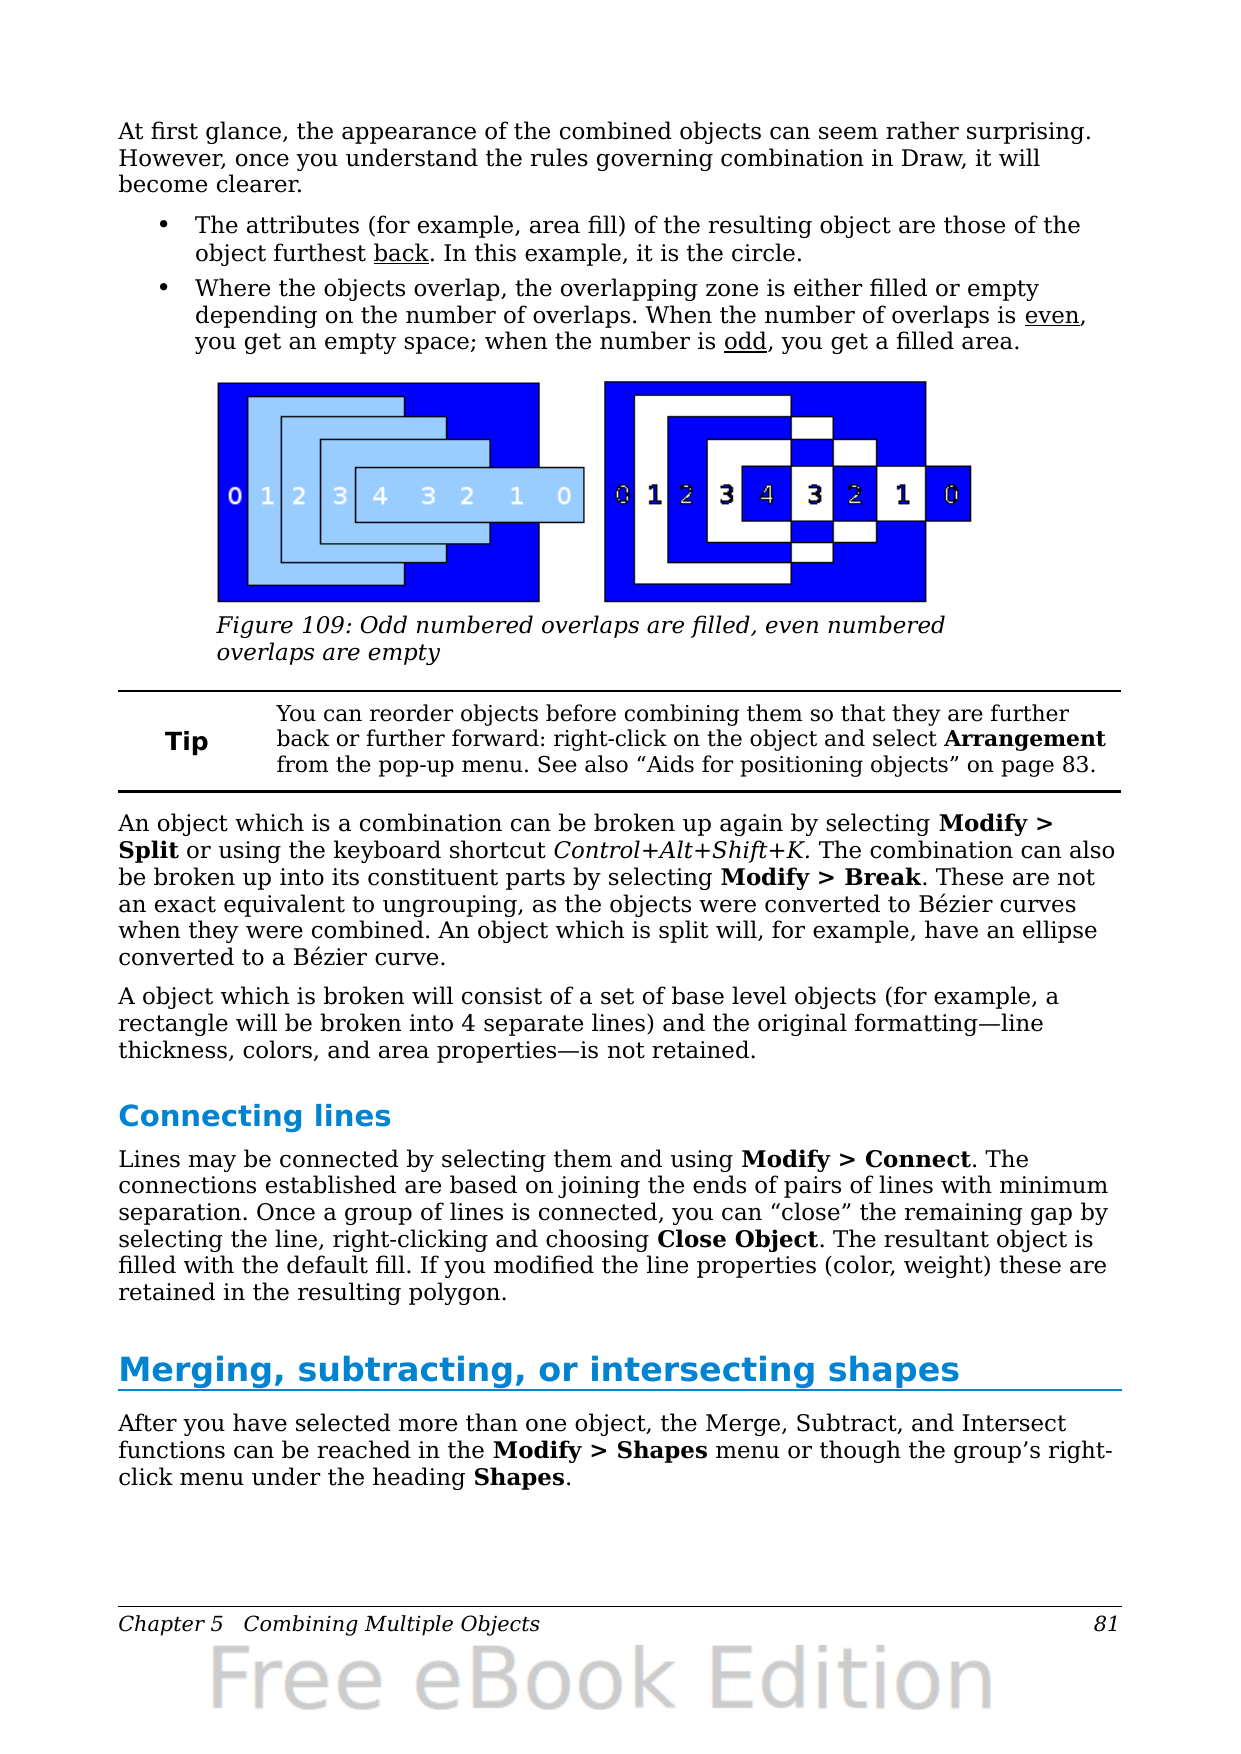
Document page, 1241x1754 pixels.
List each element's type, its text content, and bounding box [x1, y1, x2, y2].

table_header You can reorder objects before combining them so that they are further back or further forward: right-click on the object and select Arrangement from the pop-up menu. See also “Aids for positioning objects” on page 83. [255, 692, 1121, 790]
picture [207, 1645, 994, 1713]
picture [215, 380, 977, 613]
list The attributes (for example, area fill) of the resulting object are those of the object furthest back. In this example, it is the circle. [156, 211, 1122, 266]
subtitle Merging, subtracting, or intersecting shapes [118, 1350, 1122, 1389]
text A object which is broken will consist of a set of base level objects (for example, a rectangle will be broken into 4 separate lines) and the original formatting—line thickness, colors, and area properties—is not retained. [118, 983, 1122, 1063]
text At first glance, the appearance of the combined objects can seem rather surprising. However, once you understand the rules governing combination in Draw, it will become clearer. [118, 118, 1122, 198]
subtitle Connecting lines [118, 1099, 1122, 1133]
text Figure 109: Odd numbered overlaps are filled, even numbered overlaps are empty [216, 609, 986, 666]
table_header Tip [118, 692, 255, 790]
text An object which is a combination can be broken up again by selecting Modify > Split or using the keyboard shortcut Control+Alt+Shift+K. The combination can also be broken up into its constituent parts by selecting Modify > Break. These are not an exact equivalent to ungrouping, as the objects were converted to Bézier curves when they were combined. An object which is split will, for example, have an ellipse converted to a Bézier curve. [118, 810, 1122, 971]
text After you have selected more than one object, the Merge, Subtract, and Intersect functions can be reached in the Modify > Shapes menu or though the group’s right-click menu under the heading Shapes. [118, 1410, 1122, 1491]
list Where the objects overlap, the overlapping zone is either filled or empty depending on the number of overlaps. When the number of overlaps is even, you get an empty space; when the number is odd, you get a filled area. [156, 273, 1122, 355]
text Lines may be connected by selecting them and using Modify > Connect. The connections established are based on joining the ends of pairs of lines with minimum separation. Once a group of lines is connected, you can “close” the remaining gap by selecting the line, right-clicking and choosing Close Object. The resultant object is filled with the default fill. If you modified the line properties (color, weight) these are retained in the resulting polygon. [118, 1145, 1122, 1306]
